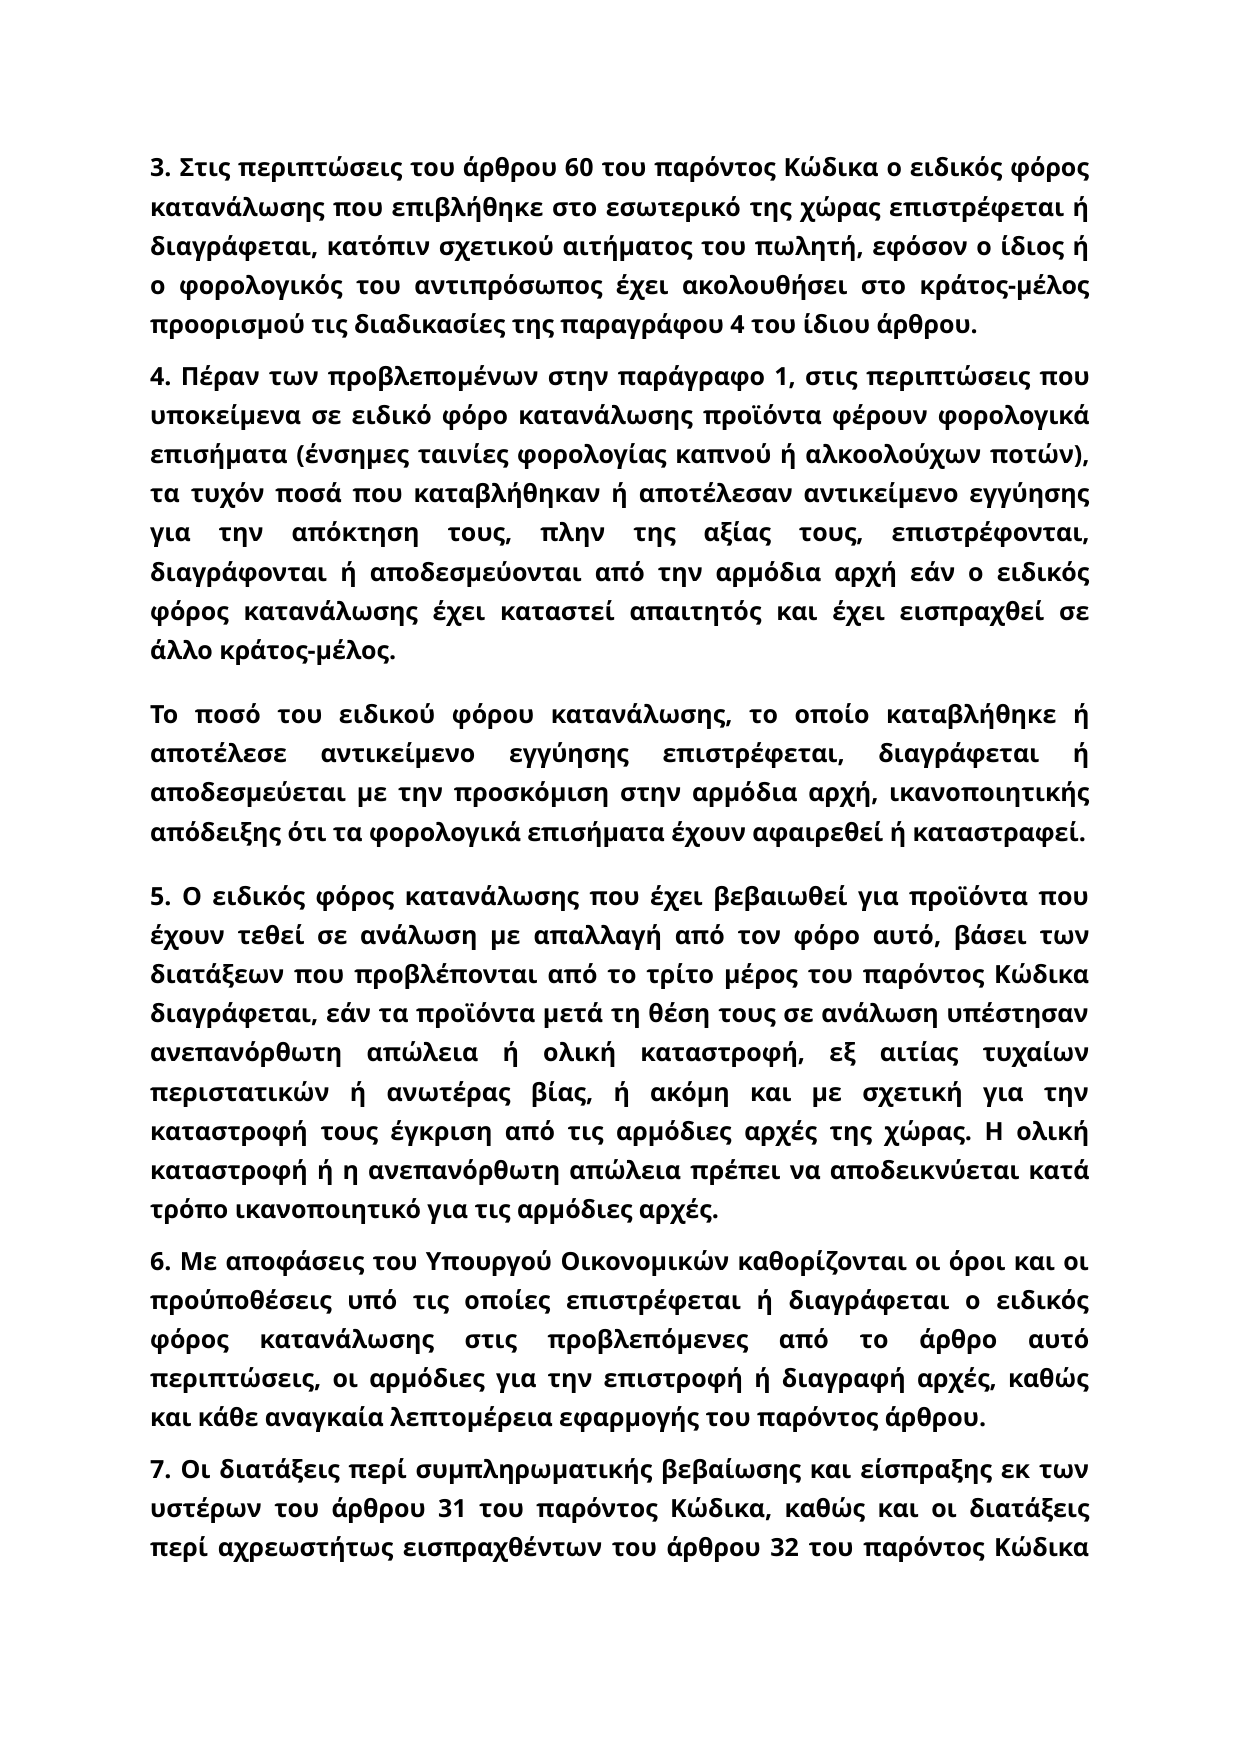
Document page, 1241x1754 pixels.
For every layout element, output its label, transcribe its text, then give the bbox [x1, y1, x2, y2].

text Το ποσό του ειδικού φόρου κατανάλωσης, το οποίο καταβλήθηκε ή αποτέλεσε αντικείμενο εγγύησης επιστρέφεται, διαγράφεται ή αποδεσμεύεται με την προσκόμιση στην αρμόδια αρχή, ικανοποιητικής απόδειξης ότι τα φορολογικά επισήματα έχουν αφαιρεθεί ή καταστραφεί. [150, 697, 1090, 848]
text 5. Ο ειδικός φόρος κατανάλωσης που έχει βεβαιωθεί για προϊόντα που έχουν τεθεί σε ανάλωση με απαλλαγή από τον φόρο αυτό, βάσει των διατάξεων που προβλέπονται από το τρίτο μέρος του παρόντος Κώδικα διαγράφεται, εάν τα προϊόντα μετά τη θέση τους σε ανάλωση υπέστησαν ανεπανόρθωτη απώλεια ή ολική καταστροφή, εξ αιτίας τυχαίων περιστατικών ή ανωτέρας βίας, ή ακόμη και με σχετική για την καταστροφή τους έγκριση από τις αρμόδιες αρχές της χώρας. Η ολική καταστροφή ή η ανεπανόρθωτη απώλεια πρέπει να αποδεικνύεται κατά τρόπο ικανοποιητικό για τις αρμόδιες αρχές. [150, 878, 1090, 1226]
text 4. Πέραν των προβλεπομένων στην παράγραφο 1, στις περιπτώσεις που υποκείμενα σε ειδικό φόρο κατανάλωσης προϊόντα φέρουν φορολογικά επισήματα (ένσημες ταινίες φορολογίας καπνού ή αλκοολούχων ποτών), τα τυχόν ποσά που καταβλήθηκαν ή αποτέλεσαν αντικείμενο εγγύησης για την απόκτηση τους, πλην της αξίας τους, επιστρέφονται, διαγράφονται ή αποδεσμεύονται από την αρμόδια αρχή εάν ο ειδικός φόρος κατανάλωσης έχει καταστεί απαιτητός και έχει εισπραχθεί σε άλλο κράτος-μέλος. [150, 358, 1090, 667]
text 3. Στις περιπτώσεις του άρθρου 60 του παρόντος Κώδικα ο ειδικός φόρος κατανάλωσης που επιβλήθηκε στο εσωτερικό της χώρας επιστρέφεται ή διαγράφεται, κατόπιν σχετικού αιτήματος του πωλητή, εφόσον ο ίδιος ή ο φορολογικός του αντιπρόσωπος έχει ακολουθήσει στο κράτος-μέλος προορισμού τις διαδικασίες της παραγράφου 4 του ίδιου άρθρου. [150, 150, 1090, 341]
text 6. Με αποφάσεις του Υπουργού Οικονομικών καθορίζονται οι όροι και οι προύποθέσεις υπό τις οποίες επιστρέφεται ή διαγράφεται ο ειδικός φόρος κατανάλωσης στις προβλεπόμενες από το άρθρο αυτό περιπτώσεις, οι αρμόδιες για την επιστροφή ή διαγραφή αρχές, καθώς και κάθε αναγκαία λεπτομέρεια εφαρμογής του παρόντος άρθρου. [150, 1243, 1090, 1434]
text 7. Οι διατάξεις περί συμπληρωματικής βεβαίωσης και είσπραξης εκ των υστέρων του άρθρου 31 του παρόντος Κώδικα, καθώς και οι διατάξεις περί αχρεωστήτως εισπραχθέντων του άρθρου 32 του παρόντος Κώδικα [150, 1452, 1090, 1564]
